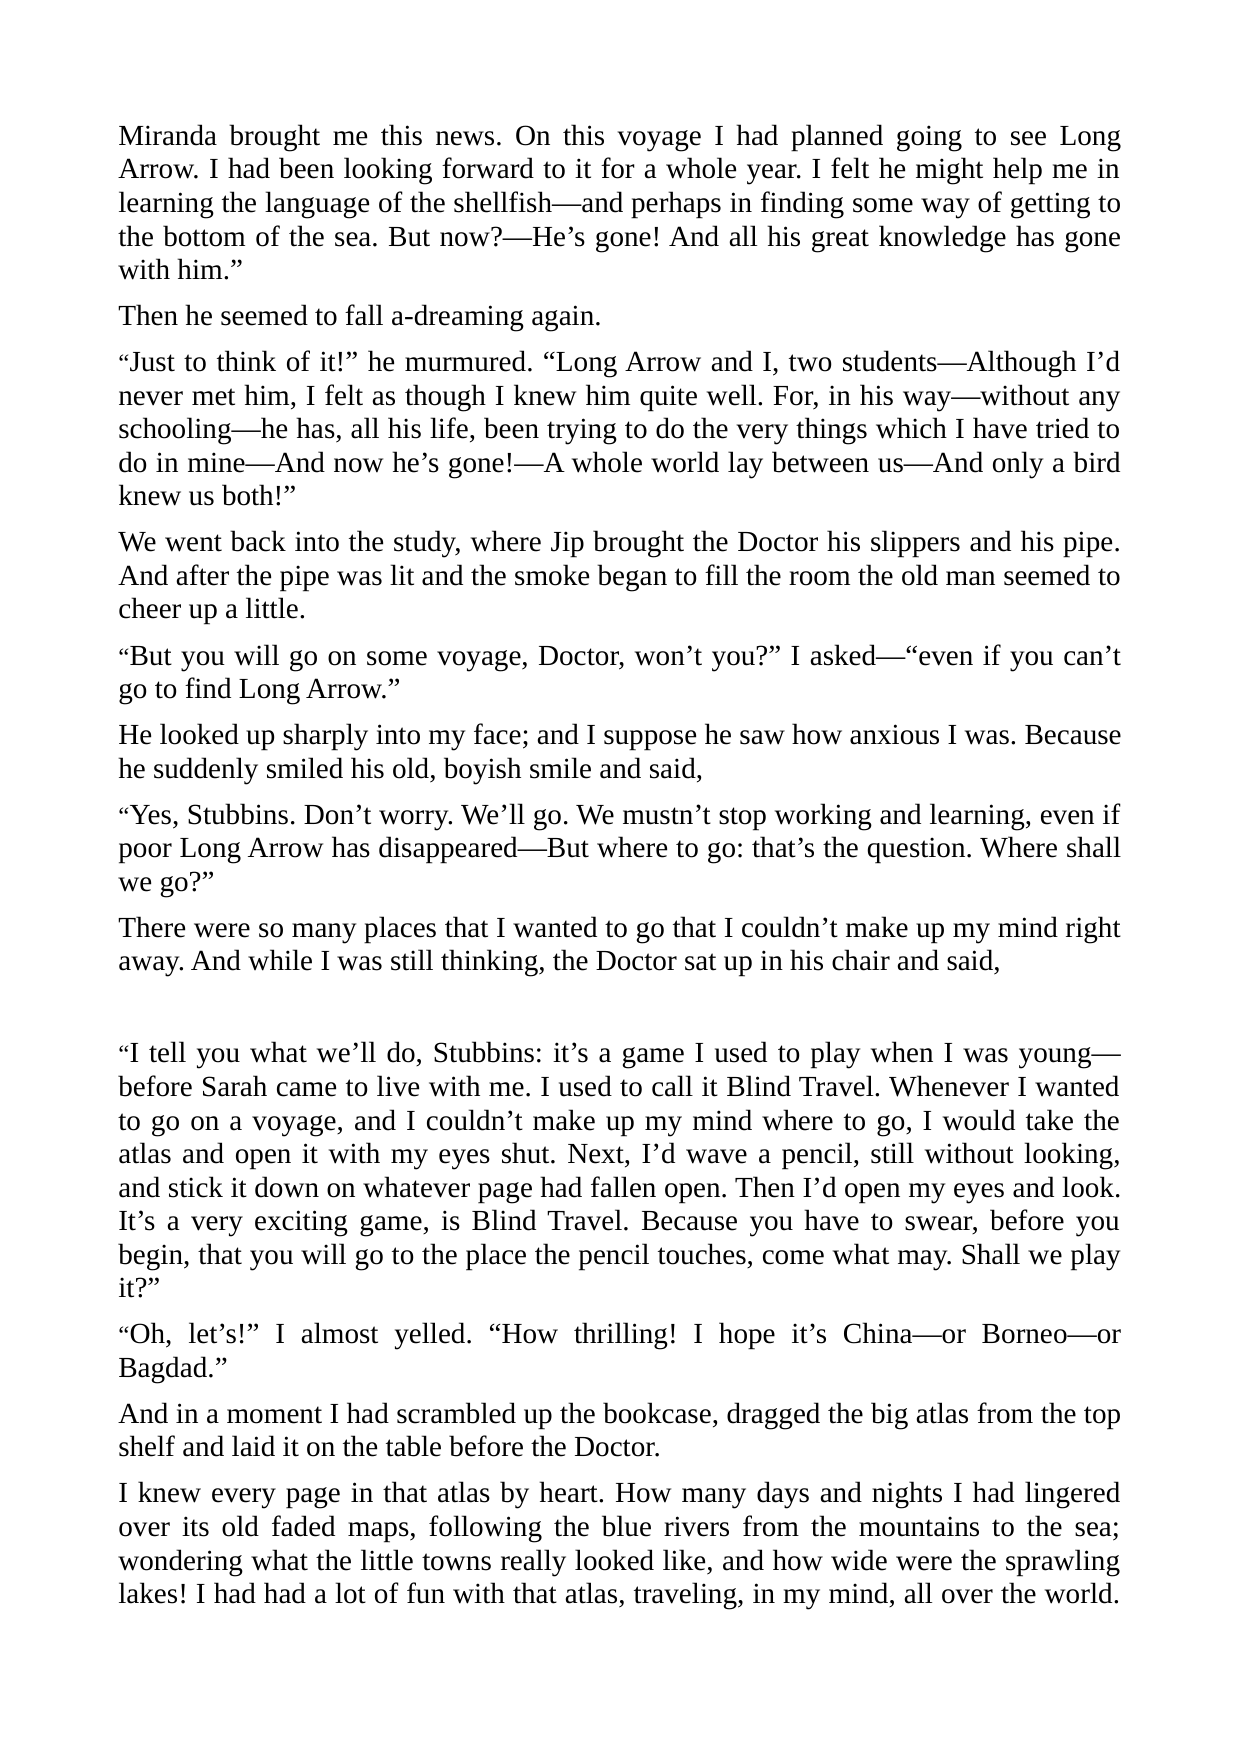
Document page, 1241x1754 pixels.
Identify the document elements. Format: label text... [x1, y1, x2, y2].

text We went back into the study, where Jip brought the Doctor his slippers and his pipe. And after the pipe was lit and the smoke began to fill the room the old man seemed to cheer up a little. [118, 524, 1122, 625]
text I knew every page in that atlas by heart. How many days and nights I had lingered over its old faded maps, following the blue rivers from the mountains to the sea; wondering what the little towns really looked like, and how wide were the sprawling lakes! I had had a lot of fun with that atlas, traveling, in my mind, all over the world. [118, 1476, 1122, 1610]
text “Oh, let’s!” I almost yelled. “How thrilling! I hope it’s China—or Borneo—or Bagdad.” [118, 1316, 1122, 1383]
text There were so many places that I wanted to go that I couldn’t make up my mind right away. And while I was still thinking, the Doctor sat up in his chair and said, [118, 910, 1122, 977]
text “Yes, Stubbins. Don’t worry. We’ll go. We mustn’t stop working and learning, even if poor Long Arrow has disappeared—But where to go: that’s the question. Where shall we go?” [118, 797, 1122, 897]
text “I tell you what we’ll do, Stubbins: it’s a game I used to play when I was young—before Sarah came to live with me. I used to call it Blind Travel. Whenever I wanted to go on a voyage, and I couldn’t make up my mind where to go, I would take the atlas and open it with my eyes shut. Next, I’d wave a pencil, still without looking, and stick it down on whatever page had fallen open. Then I’d open my eyes and look. It’s a very exciting game, is Blind Travel. Because you have to swear, before you begin, that you will go to the place the pencil touches, come what may. Shall we play it?” [118, 1036, 1122, 1304]
text Miranda brought me this news. On this voyage I had planned going to see Long Arrow. I had been looking forward to it for a whole year. I felt he might help me in learning the language of the shellfish—and perhaps in finding some way of getting to the bottom of the sea. But now?—He’s gone! And all his great knowledge has gone with him.” [118, 118, 1122, 286]
text He looked up sharply into my face; and I suppose he saw how anxious I was. Because he suddenly smiled his old, boyish smile and said, [118, 717, 1122, 784]
text And in a moment I had scrambled up the bookcase, dragged the big atlas from the top shelf and laid it on the table before the Doctor. [118, 1396, 1122, 1463]
text “Just to think of it!” he murmured. “Long Arrow and I, two students—Although I’d never met him, I felt as though I knew him quite well. For, in his way—without any schooling—he has, all his life, been trying to do the very things which I have tried to do in mine—And now he’s gone!—A whole world lay between us—And only a bird knew us both!” [118, 344, 1122, 512]
text Then he seemed to fall a-dreaming again. [118, 298, 1122, 332]
text “But you will go on some voyage, Doctor, won’t you?” I asked—“even if you can’t go to find Long Arrow.” [118, 638, 1122, 705]
